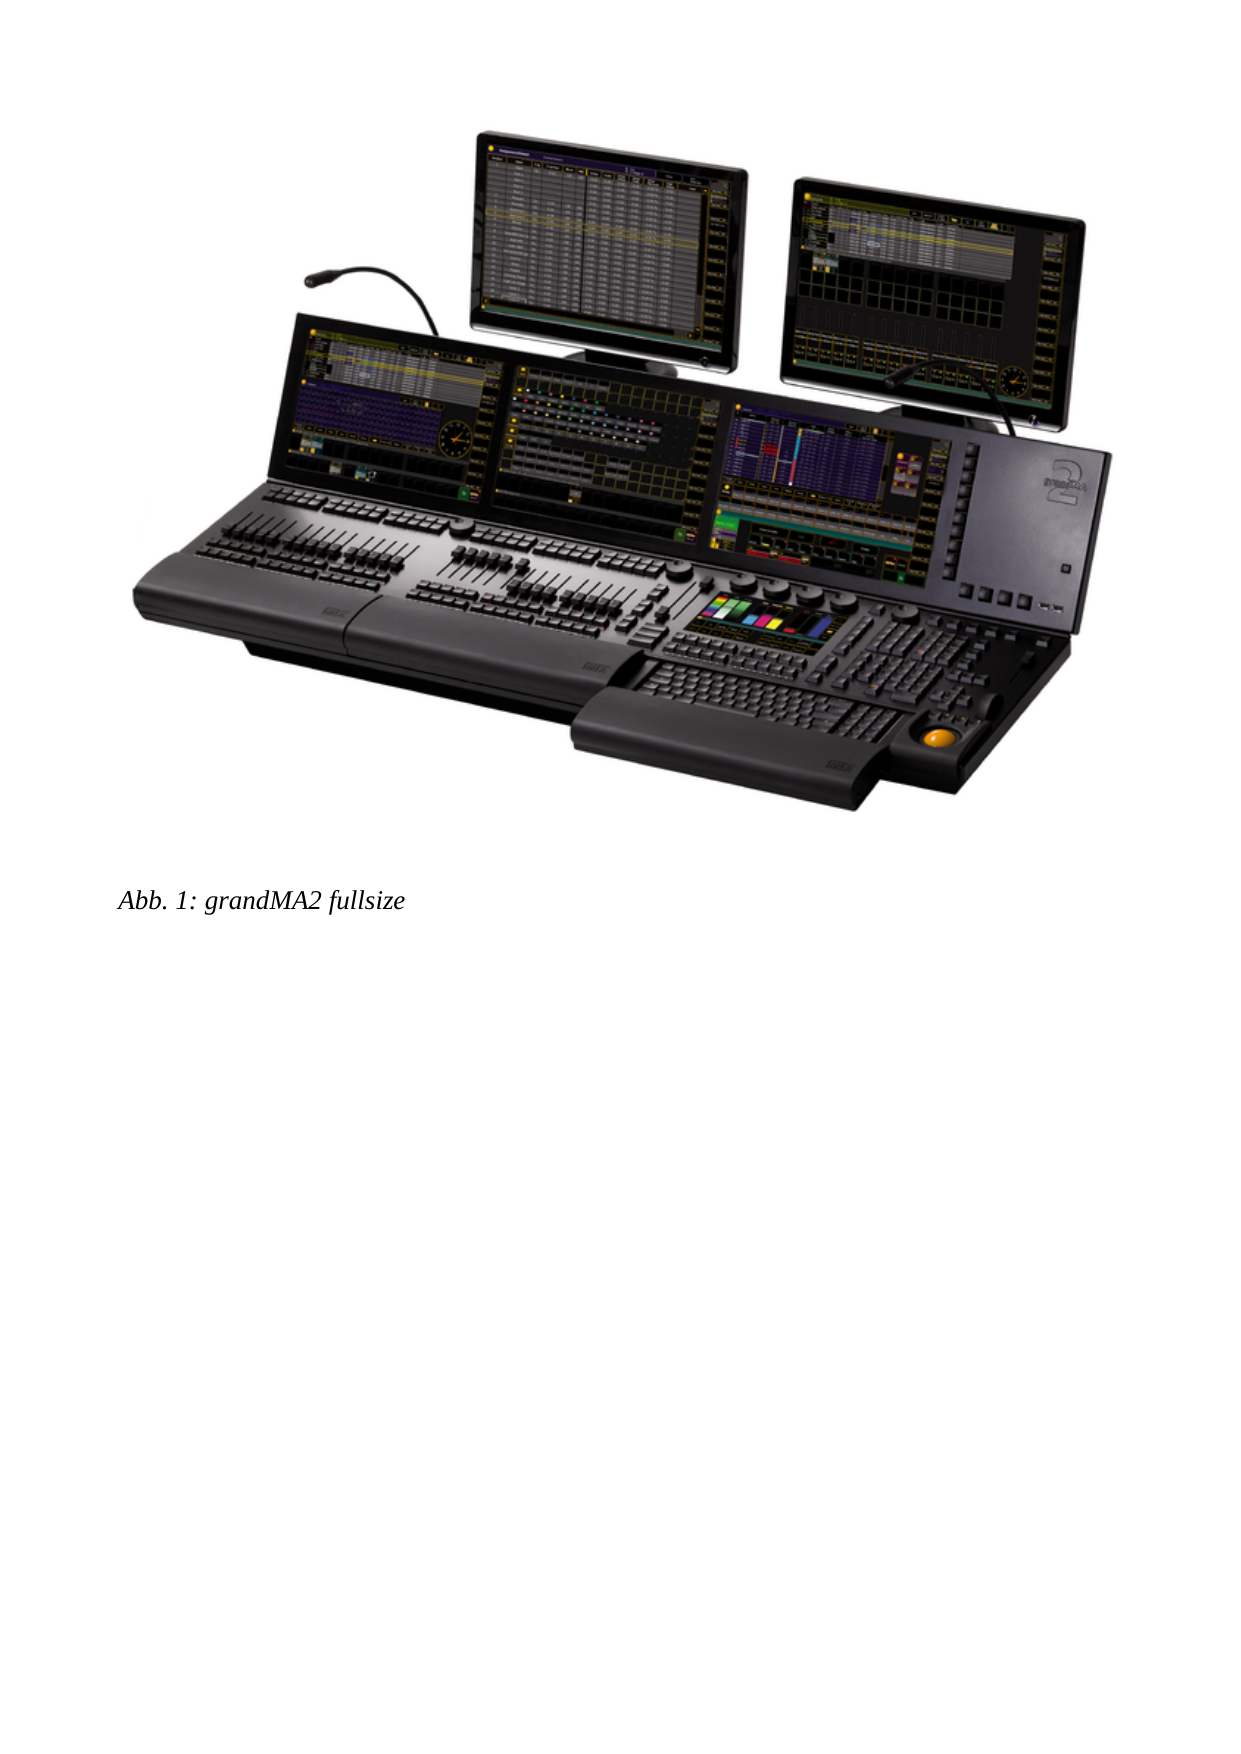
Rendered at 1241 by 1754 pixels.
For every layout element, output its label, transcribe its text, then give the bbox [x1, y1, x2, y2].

picture [118, 118, 1123, 853]
text Abb. 1: grandMA2 fullsize [118, 884, 1122, 915]
